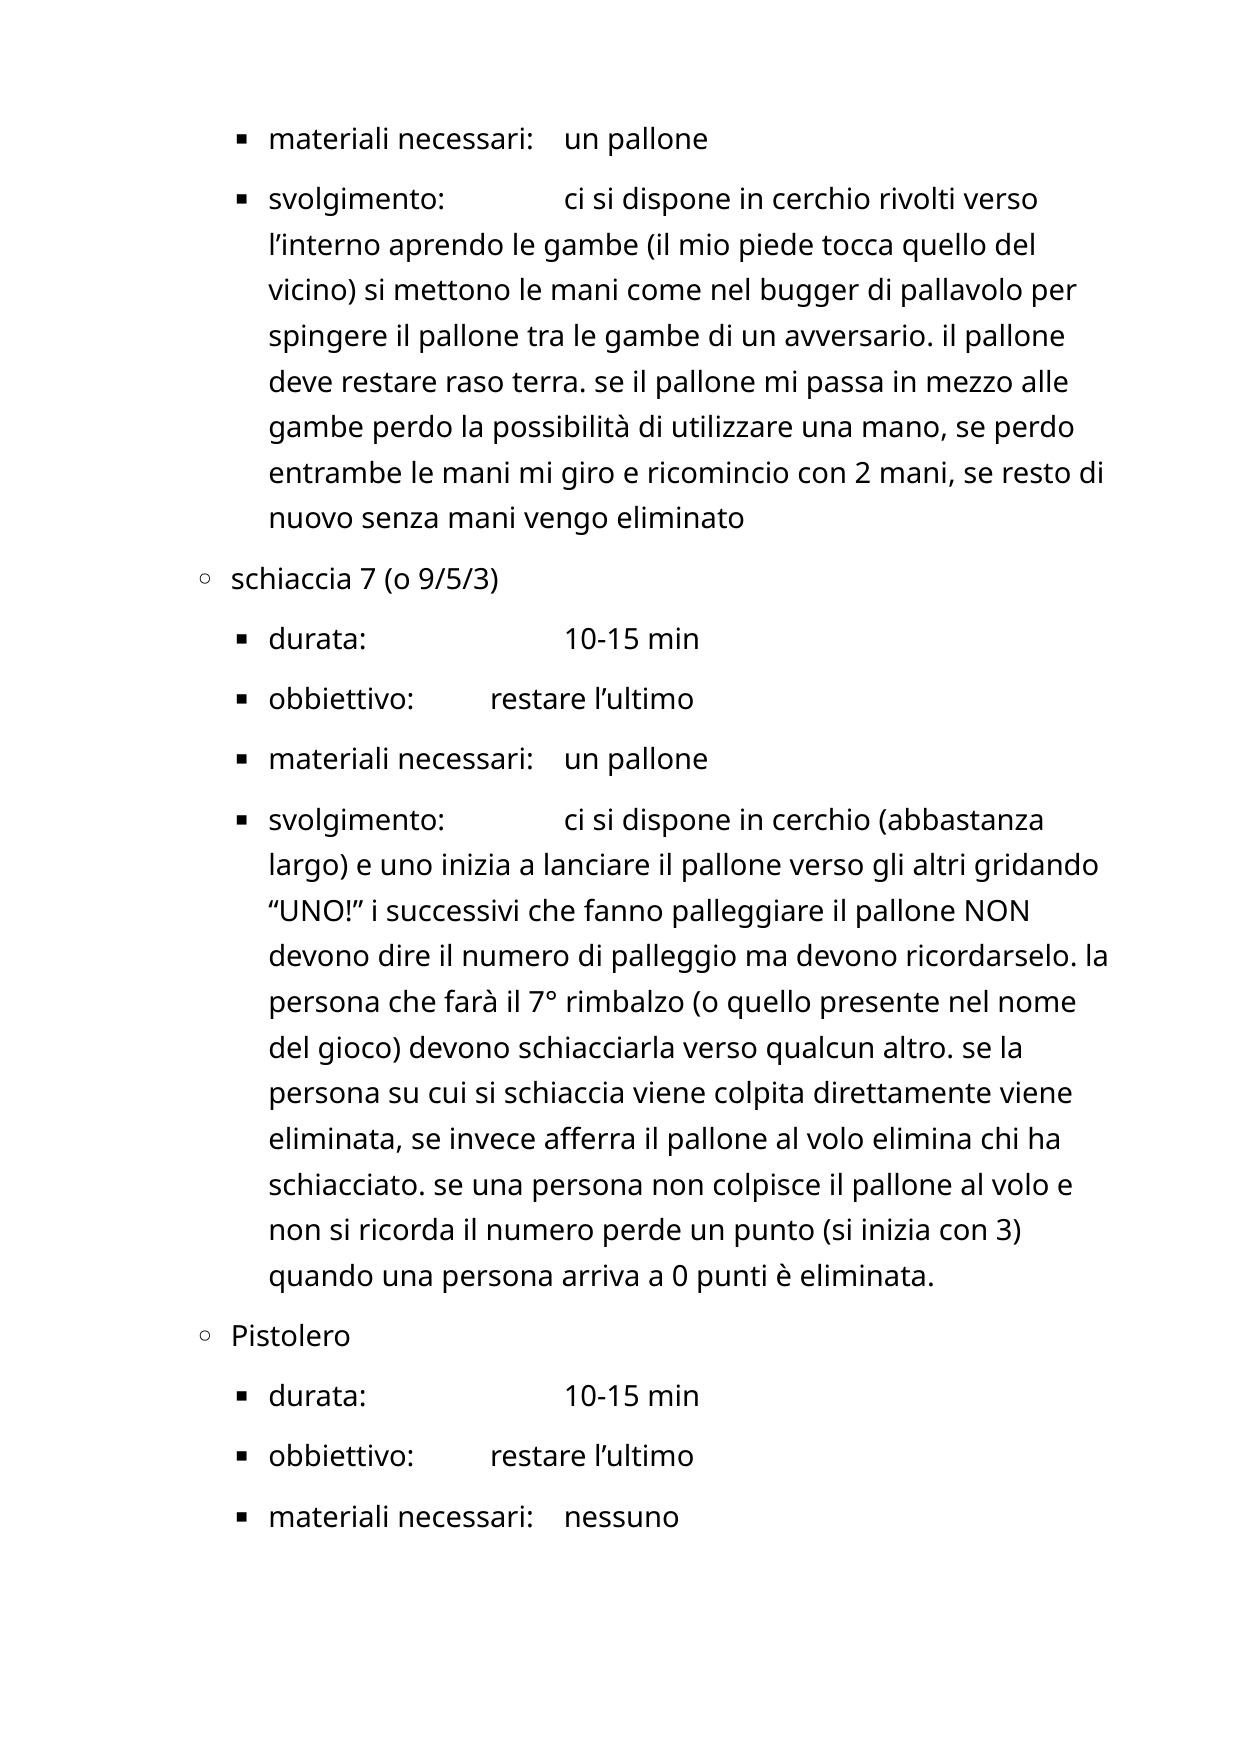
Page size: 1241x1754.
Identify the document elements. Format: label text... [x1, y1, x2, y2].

list svolgimento: ci si dispone in cerchio (abbastanza largo) e uno inizia a lanciare il pallone verso gli altri gridando “UNO!” i successivi che fanno palleggiare il pallone NON devono dire il numero di palleggio ma devono ricordarselo. la persona che farà il 7° rimbalzo (o quello presente nel nome del gioco) devono schiacciarla verso qualcun altro. se la persona su cui si schiaccia viene colpita direttamente viene eliminata, se invece afferra il pallone al volo elimina chi ha schiacciato. se una persona non colpisce il pallone al volo e non si ricorda il numero perde un punto (si inizia con 3) quando una persona arriva a 0 punti è eliminata. [231, 799, 1122, 1295]
list obbiettivo: restare l’ultimo [231, 1436, 1122, 1475]
list materiali necessari: un pallone [231, 118, 1122, 158]
list obbiettivo: restare l’ultimo [231, 678, 1122, 718]
list schiaccia 7 (o 9/5/3) [193, 558, 1122, 598]
list materiali necessari: un pallone [231, 738, 1122, 778]
list durata: 10-15 min [231, 618, 1122, 658]
list durata: 10-15 min [231, 1375, 1122, 1415]
list materiali necessari: nessuno [231, 1496, 1122, 1536]
list svolgimento: ci si dispone in cerchio rivolti verso l’interno aprendo le gambe (il mio piede tocca quello del vicino) si mettono le mani come nel bugger di pallavolo per spingere il pallone tra le gambe di un avversario. il pallone deve restare raso terra. se il pallone mi passa in mezzo alle gambe perdo la possibilità di utilizzare una mano, se perdo entrambe le mani mi giro e ricomincio con 2 mani, se resto di nuovo senza mani vengo eliminato [231, 178, 1122, 537]
list Pistolero [193, 1315, 1122, 1355]
